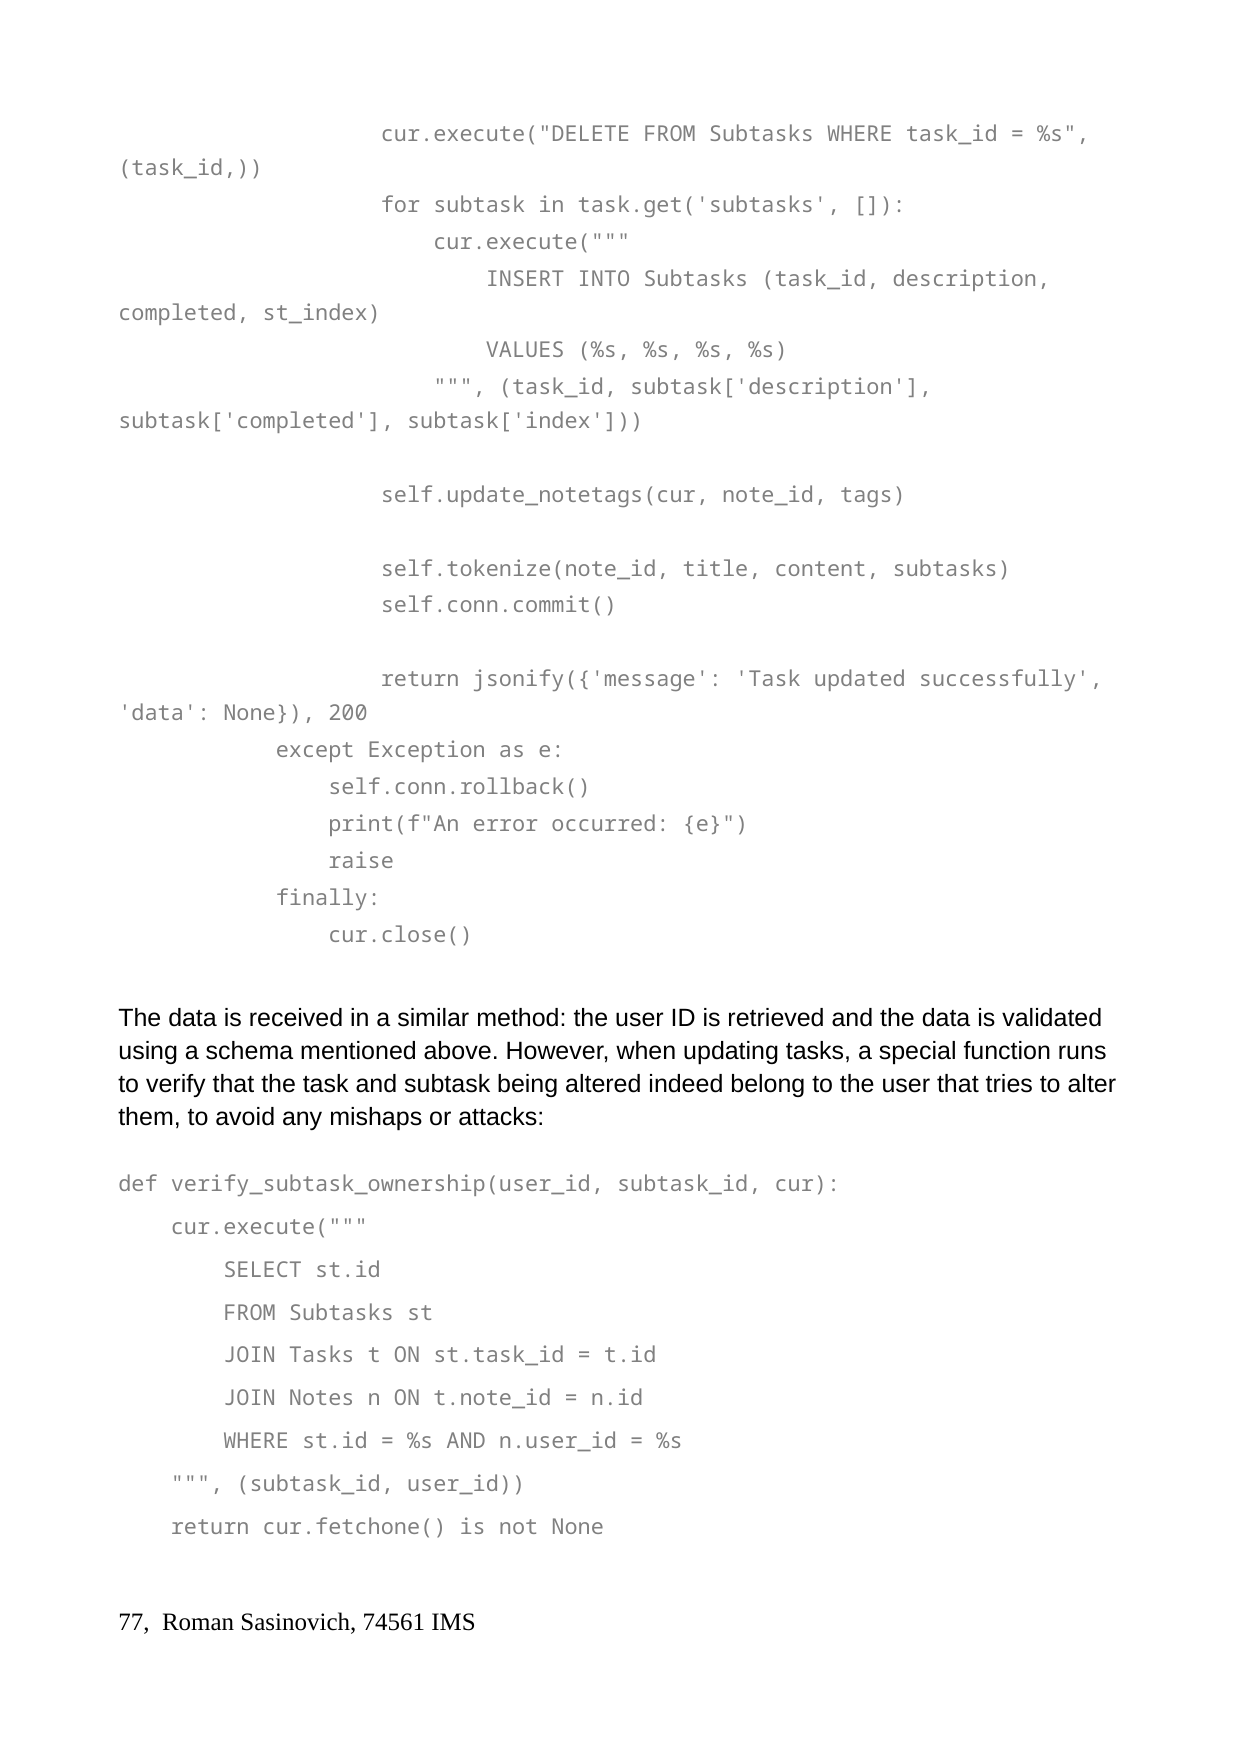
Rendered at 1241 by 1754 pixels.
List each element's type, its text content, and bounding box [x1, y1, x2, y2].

text return cur.fetchone() is not None [118, 1511, 1122, 1541]
text JOIN Tasks t ON st.task_id = t.id [118, 1339, 1122, 1369]
text return jsonify({'message': 'Task updated successfully', 'data': None}), 200 [118, 663, 1122, 727]
text cur.close() [118, 918, 1122, 948]
text """, (subtask_id, user_id)) [118, 1468, 1122, 1498]
text self.conn.commit() [118, 589, 1122, 619]
text WHERE st.id = %s AND n.user_id = %s [118, 1425, 1122, 1455]
text for subtask in task.get('subtasks', []): [118, 189, 1122, 219]
text cur.execute(""" [118, 1211, 1122, 1241]
text finally: [118, 882, 1122, 911]
text The data is received in a similar method: the user ID is retrieved and the data is validated using a schema mentioned above. However, when updating tasks, a special function runs to verify that the task and subtask being altered indeed belong to the user that tries to alter them, to avoid any mishaps or attacks: def verify_subtask_ownership(user_id, subtask_id, cur): [118, 1003, 1122, 1198]
text FROM Subtasks st [118, 1297, 1122, 1326]
text JOIN Notes n ON t.note_id = n.id [118, 1382, 1122, 1412]
text cur.execute(""" [118, 226, 1122, 256]
text INSERT INTO Subtasks (task_id, description, completed, st_index) [118, 263, 1122, 327]
text raise [118, 845, 1122, 874]
text self.tokenize(note_id, title, content, subtasks) [118, 552, 1122, 582]
text except Exception as e: [118, 734, 1122, 764]
text cur.execute("DELETE FROM Subtasks WHERE task_id = %s", (task_id,)) [118, 118, 1122, 182]
text self.conn.rollback() [118, 771, 1122, 801]
text """, (task_id, subtask['description'], subtask['completed'], subtask['index'])) [118, 371, 1122, 435]
text VALUES (%s, %s, %s, %s) [118, 334, 1122, 364]
text SELECT st.id [118, 1254, 1122, 1284]
text self.update_notetags(cur, note_id, tags) [118, 479, 1122, 508]
text print(f"An error occurred: {e}") [118, 808, 1122, 838]
